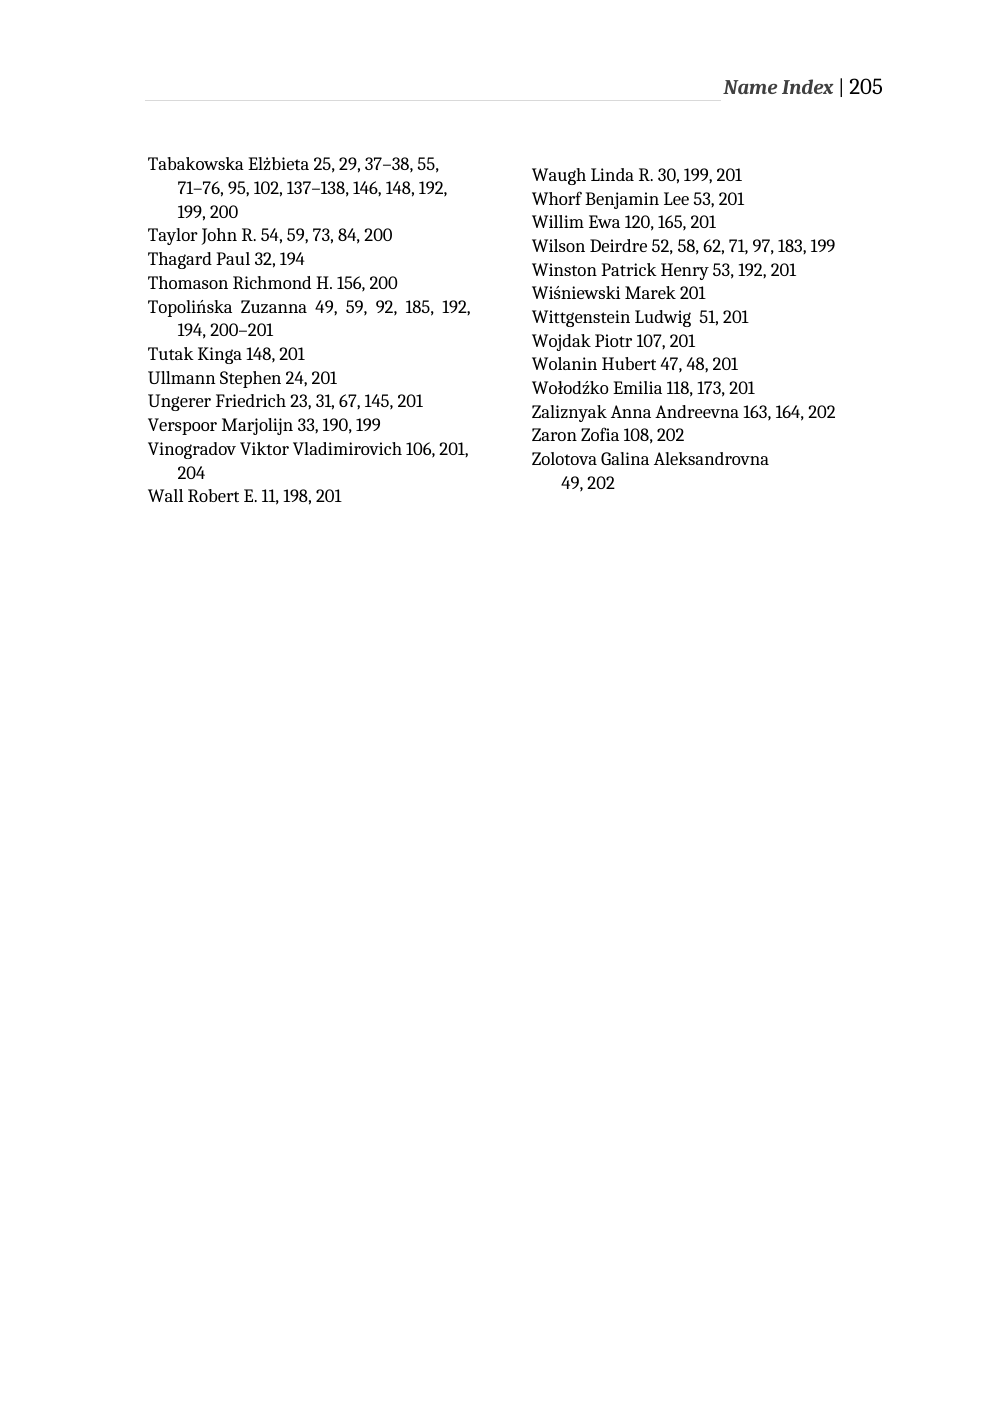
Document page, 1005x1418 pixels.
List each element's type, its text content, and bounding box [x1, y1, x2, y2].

text Wiśniewski Marek 201 [532, 283, 902, 304]
text 204 [177, 462, 502, 484]
text Ungerer Friedrich 23, 31, 67, 145, 201 [148, 391, 502, 412]
text Willim Ewa 120, 165, 201 [532, 212, 902, 233]
text Topolińska Zuzanna 49, 59, 92, 185, 192, [148, 296, 502, 318]
text 71–76, 95, 102, 137–138, 146, 148, 192, [177, 178, 502, 199]
text 194, 200–201 [177, 320, 502, 341]
text Waugh Linda R. 30, 199, 201 [532, 164, 902, 186]
text Ullmann Stephen 24, 201 [148, 367, 502, 389]
text Wołodźko Emilia 118, 173, 201 [532, 378, 902, 399]
text Verspoor Marjolijn 33, 190, 199 [148, 414, 502, 436]
text Wolanin Hubert 47, 48, 201 [532, 354, 902, 376]
text 199, 200 [177, 202, 502, 223]
text Zaliznyak Anna Andreevna 163, 164, 202 [532, 401, 902, 423]
text Wojdak Piotr 107, 201 [532, 330, 902, 352]
text Wilson Deirdre 52, 58, 62, 71, 97, 183, 199 [532, 235, 902, 257]
text Vinogradov Viktor Vladimirovich 106, 201, [148, 438, 502, 460]
text Wittgenstein Ludwig 51, 201 [532, 307, 902, 328]
text Zaron Zofia 108, 202 [532, 425, 902, 447]
text Whorf Benjamin Lee 53, 201 [532, 188, 902, 210]
text Tutak Kinga 148, 201 [148, 343, 502, 365]
text Thagard Paul 32, 194 [148, 249, 502, 270]
text Taylor John R. 54, 59, 73, 84, 200 [148, 225, 502, 247]
text Winston Patrick Henry 53, 192, 201 [532, 259, 902, 281]
text Wall Robert E. 11, 198, 201 [148, 486, 502, 507]
text Thomason Richmond H. 156, 200 [148, 272, 502, 294]
text Tabakowska Elżbieta 25, 29, 37–38, 55, [148, 154, 502, 176]
text Zolotova Galina Aleksandrovna 49, 202 [532, 449, 783, 494]
